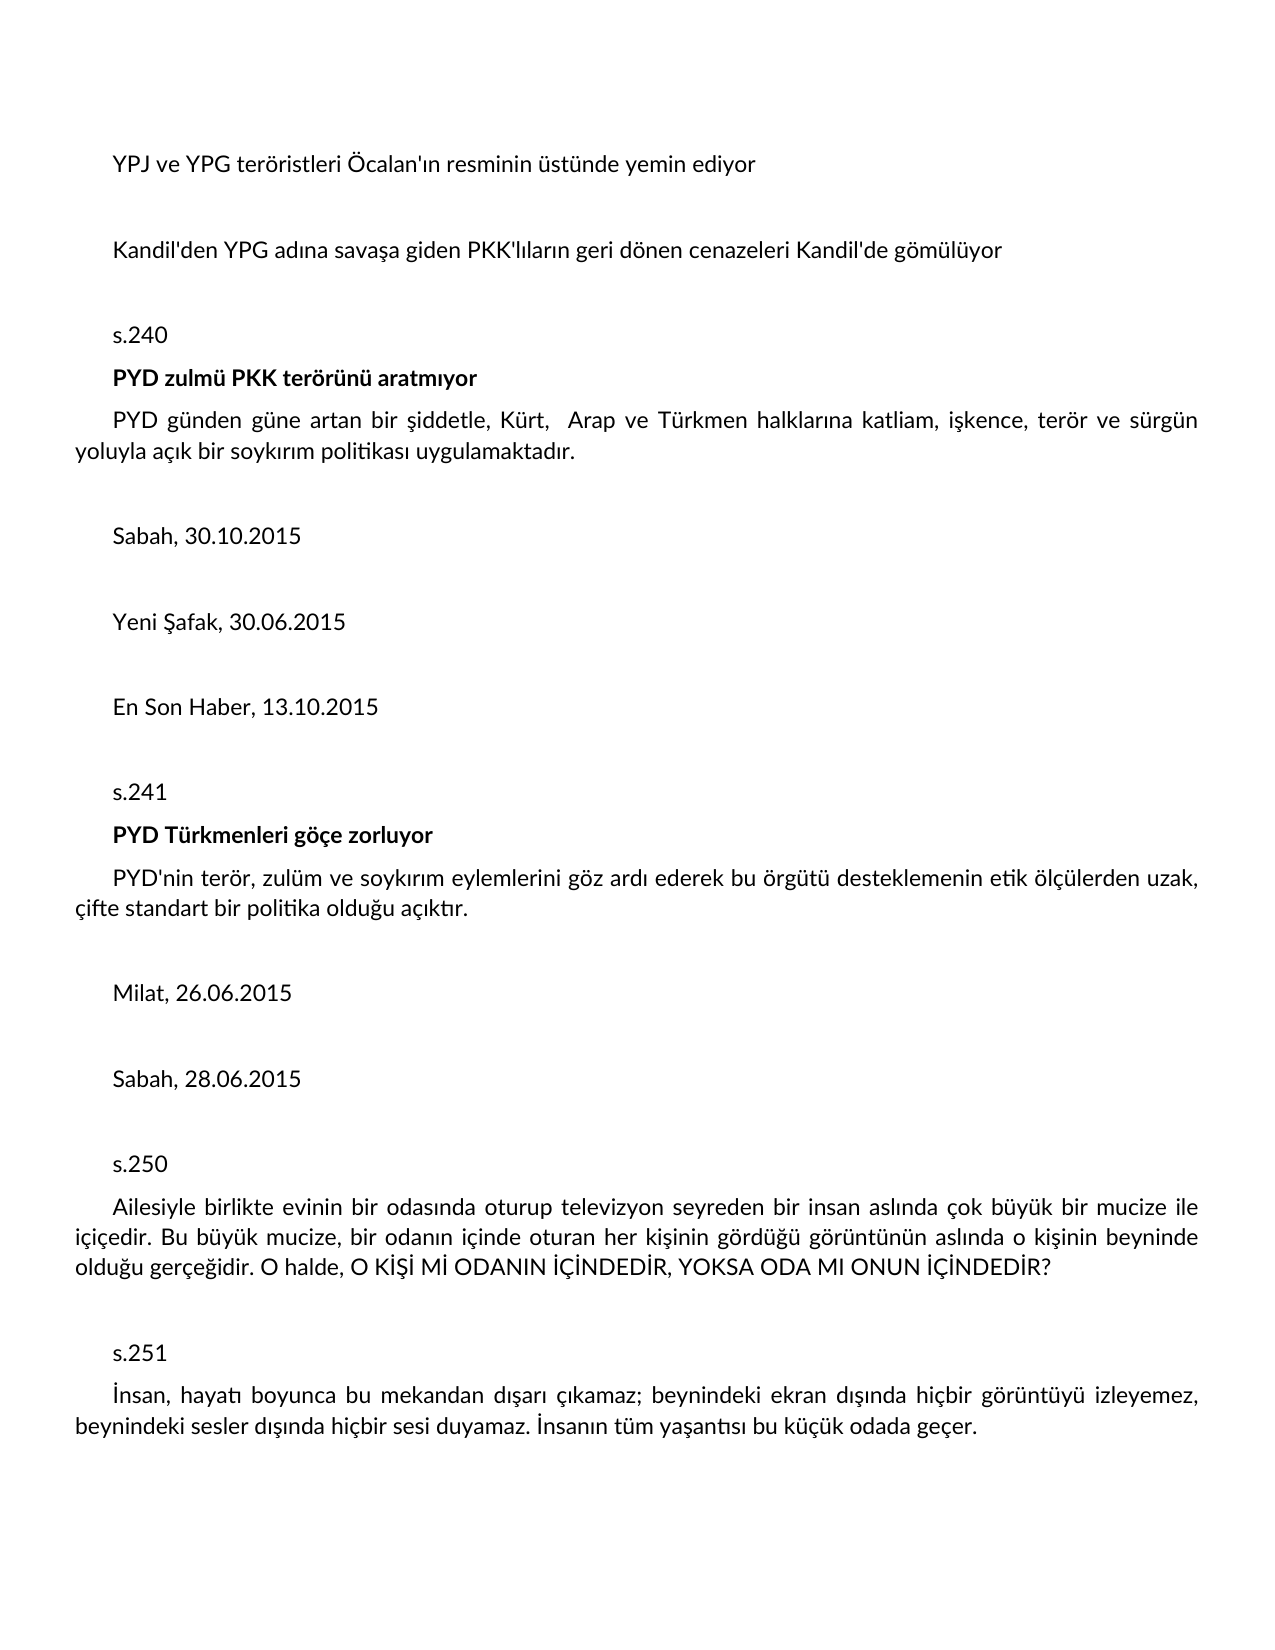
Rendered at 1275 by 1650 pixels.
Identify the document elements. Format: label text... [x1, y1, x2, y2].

text PYD günden güne artan bir şiddetle, Kürt, Arap ve Türkmen halklarına katliam, işkence, terör ve sürgün yoluyla açık bir soykırım politikası uygulamaktadır. [75, 406, 1200, 464]
text YPJ ve YPG teröristleri Öcalan'ın resminin üstünde yemin ediyor [75, 150, 1200, 177]
text s.241 [75, 778, 1200, 806]
text PYD Türkmenleri göçe zorluyor [75, 821, 1200, 848]
text s.240 [75, 321, 1200, 348]
text Kandil'den YPG adına savaşa giden PKK'lıların geri dönen cenazeleri Kandil'de gömülüyor [75, 235, 1200, 263]
text İnsan, hayatı boyunca bu mekandan dışarı çıkamaz; beynindeki ekran dışında hiçbir görüntüyü izleyemez, beynindeki sesler dışında hiçbir sesi duyamaz. İnsanın tüm yaşantısı bu küçük odada geçer. [75, 1381, 1200, 1439]
text Milat, 26.06.2015 [75, 979, 1200, 1007]
text Sabah, 30.10.2015 [75, 522, 1200, 549]
text Ailesiyle birlikte evinin bir odasında oturup televizyon seyreden bir insan aslında çok büyük bir mucize ile içiçedir. Bu büyük mucize, bir odanın içinde oturan her kişinin gördüğü görüntünün aslında o kişinin beyninde olduğu gerçeğidir. O halde, O KİŞİ Mİ ODANIN İÇİNDEDİR, YOKSA ODA MI ONUN İÇİNDEDİR? [75, 1193, 1200, 1281]
text s.250 [75, 1150, 1200, 1177]
text Yeni Şafak, 30.06.2015 [75, 607, 1200, 635]
text En Son Haber, 13.10.2015 [75, 693, 1200, 720]
text PYD zulmü PKK terörünü aratmıyor [75, 363, 1200, 391]
text Sabah, 28.06.2015 [75, 1064, 1200, 1092]
text PYD'nin terör, zulüm ve soykırım eylemlerini göz ardı ederek bu örgütü desteklemenin etik ölçülerden uzak, çifte standart bir politika olduğu açıktır. [75, 863, 1200, 921]
text s.251 [75, 1338, 1200, 1366]
